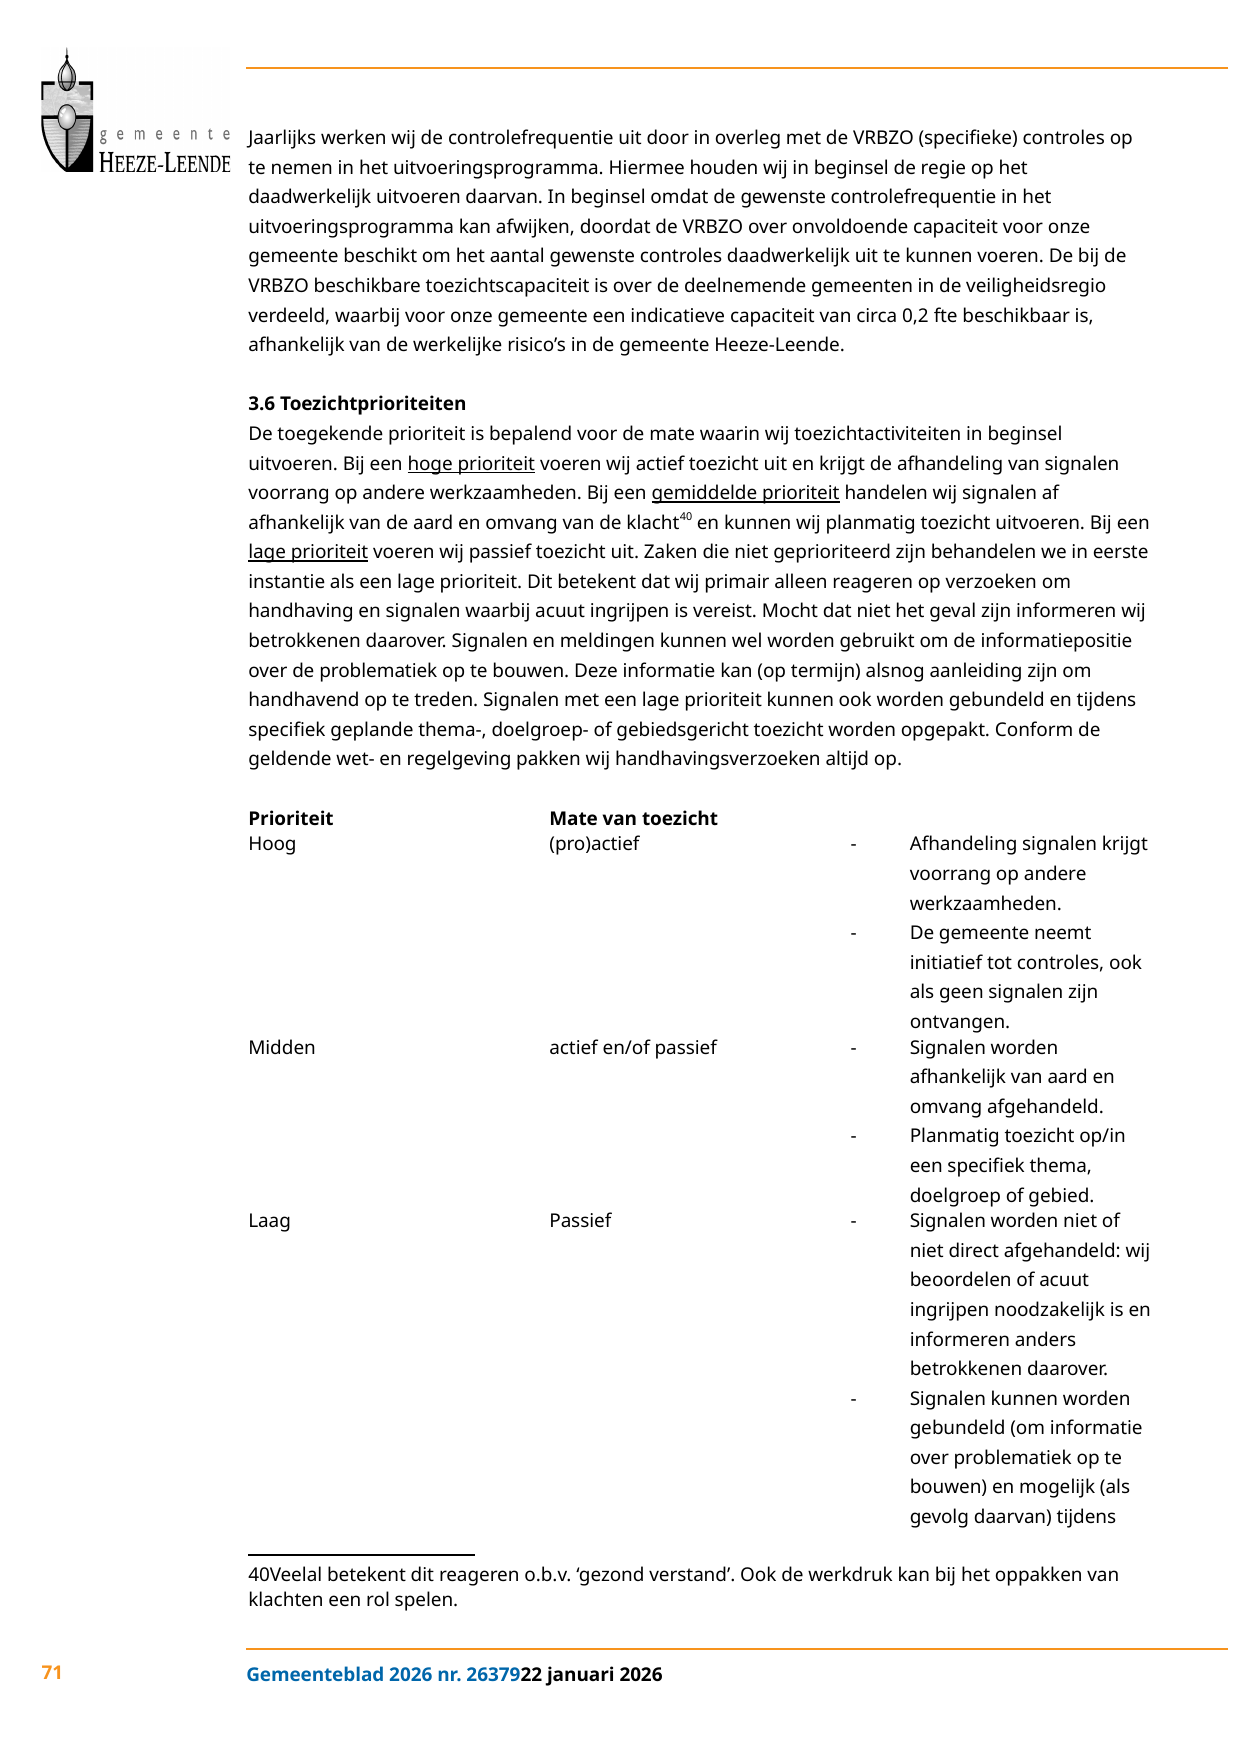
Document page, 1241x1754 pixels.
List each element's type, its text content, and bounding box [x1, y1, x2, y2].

text Veelal betekent dit reageren o.b.v. ‘gezond verstand’. Ook de werkdruk kan bij het oppakken van klachten een rol spelen. [248, 1561, 1152, 1612]
table_header [850, 805, 1152, 831]
text Jaarlijks werken wij de controlefrequentie uit door in overleg met de VRBZO (specifieke) controles op te nemen in het uitvoeringsprogramma. Hiermee houden wij in beginsel de regie op het daadwerkelijk uitvoeren daarvan. In beginsel omdat de gewenste controlefrequentie in het uitvoeringsprogramma kan afwijken, doordat de VRBZO over onvoldoende capaciteit voor onze gemeente beschikt om het aantal gewenste controles daadwerkelijk uit te kunnen voeren. De bij de VRBZO beschikbare toezichtscapaciteit is over de deelnemende gemeenten in de veiligheidsregio verdeeld, waarbij voor onze gemeente een indicatieve capaciteit van circa 0,2 fte beschikbaar is, afhankelijk van de werkelijke risico’s in de gemeente Heeze-Leende. [248, 124, 1152, 357]
table_cell Signalen worden afhankelijk van aard en omvang afgehandeld. Planmatig toezicht op/in een specifiek thema, doelgroep of gebied. [850, 1034, 1152, 1207]
table_cell Passief [549, 1208, 850, 1529]
table_cell actief en/of passief [549, 1034, 850, 1207]
text De toegekende prioriteit is bepalend voor de mate waarin wij toezichtactiviteiten in beginsel uitvoeren. Bij een hoge prioriteit voeren wij actief toezicht uit en krijgt de afhandeling van signalen voorrang op andere werkzaamheden. Bij een gemiddelde prioriteit handelen wij signalen af afhankelijk van de aard en omvang van de klacht en kunnen wij planmatig toezicht uitvoeren. Bij een lage prioriteit voeren wij passief toezicht uit. Zaken die niet geprioriteerd zijn behandelen we in eerste instantie als een lage prioriteit. Dit betekent dat wij primair alleen reageren op verzoeken om handhaving en signalen waarbij acuut ingrijpen is vereist. Mocht dat niet het geval zijn informeren wij betrokkenen daarover. Signalen en meldingen kunnen wel worden gebruikt om de informatiepositie over de problematiek op te bouwen. Deze informatie kan (op termijn) alsnog aanleiding zijn om handhavend op te treden. Signalen met een lage prioriteit kunnen ook worden gebundeld en tijdens specifiek geplande thema-, doelgroep- of gebiedsgericht toezicht worden opgepakt. Conform de geldende wet- en regelgeving pakken wij handhavingsverzoeken altijd op. [248, 420, 1152, 771]
text 3.6 Toezichtprioriteiten [248, 391, 1152, 416]
picture [41, 47, 231, 172]
table_header Mate van toezicht [549, 805, 850, 831]
table_cell Midden [248, 1034, 549, 1207]
table_cell Laag [248, 1208, 549, 1529]
table_cell (pro)actief [549, 831, 850, 1034]
table_cell Hoog [248, 831, 549, 1034]
table_cell Afhandeling signalen krijgt voorrang op andere werkzaamheden. De gemeente neemt initiatief tot controles, ook als geen signalen zijn ontvangen. [850, 831, 1152, 1034]
table_header Prioriteit [248, 805, 549, 831]
table_cell Signalen worden niet of niet direct afgehandeld: wij beoordelen of acuut ingrijpen noodzakelijk is en informeren anders betrokkenen daarover. Signalen kunnen worden gebundeld (om informatie over problematiek op te bouwen) en mogelijk (als gevolg daarvan) tijdens [850, 1208, 1152, 1529]
